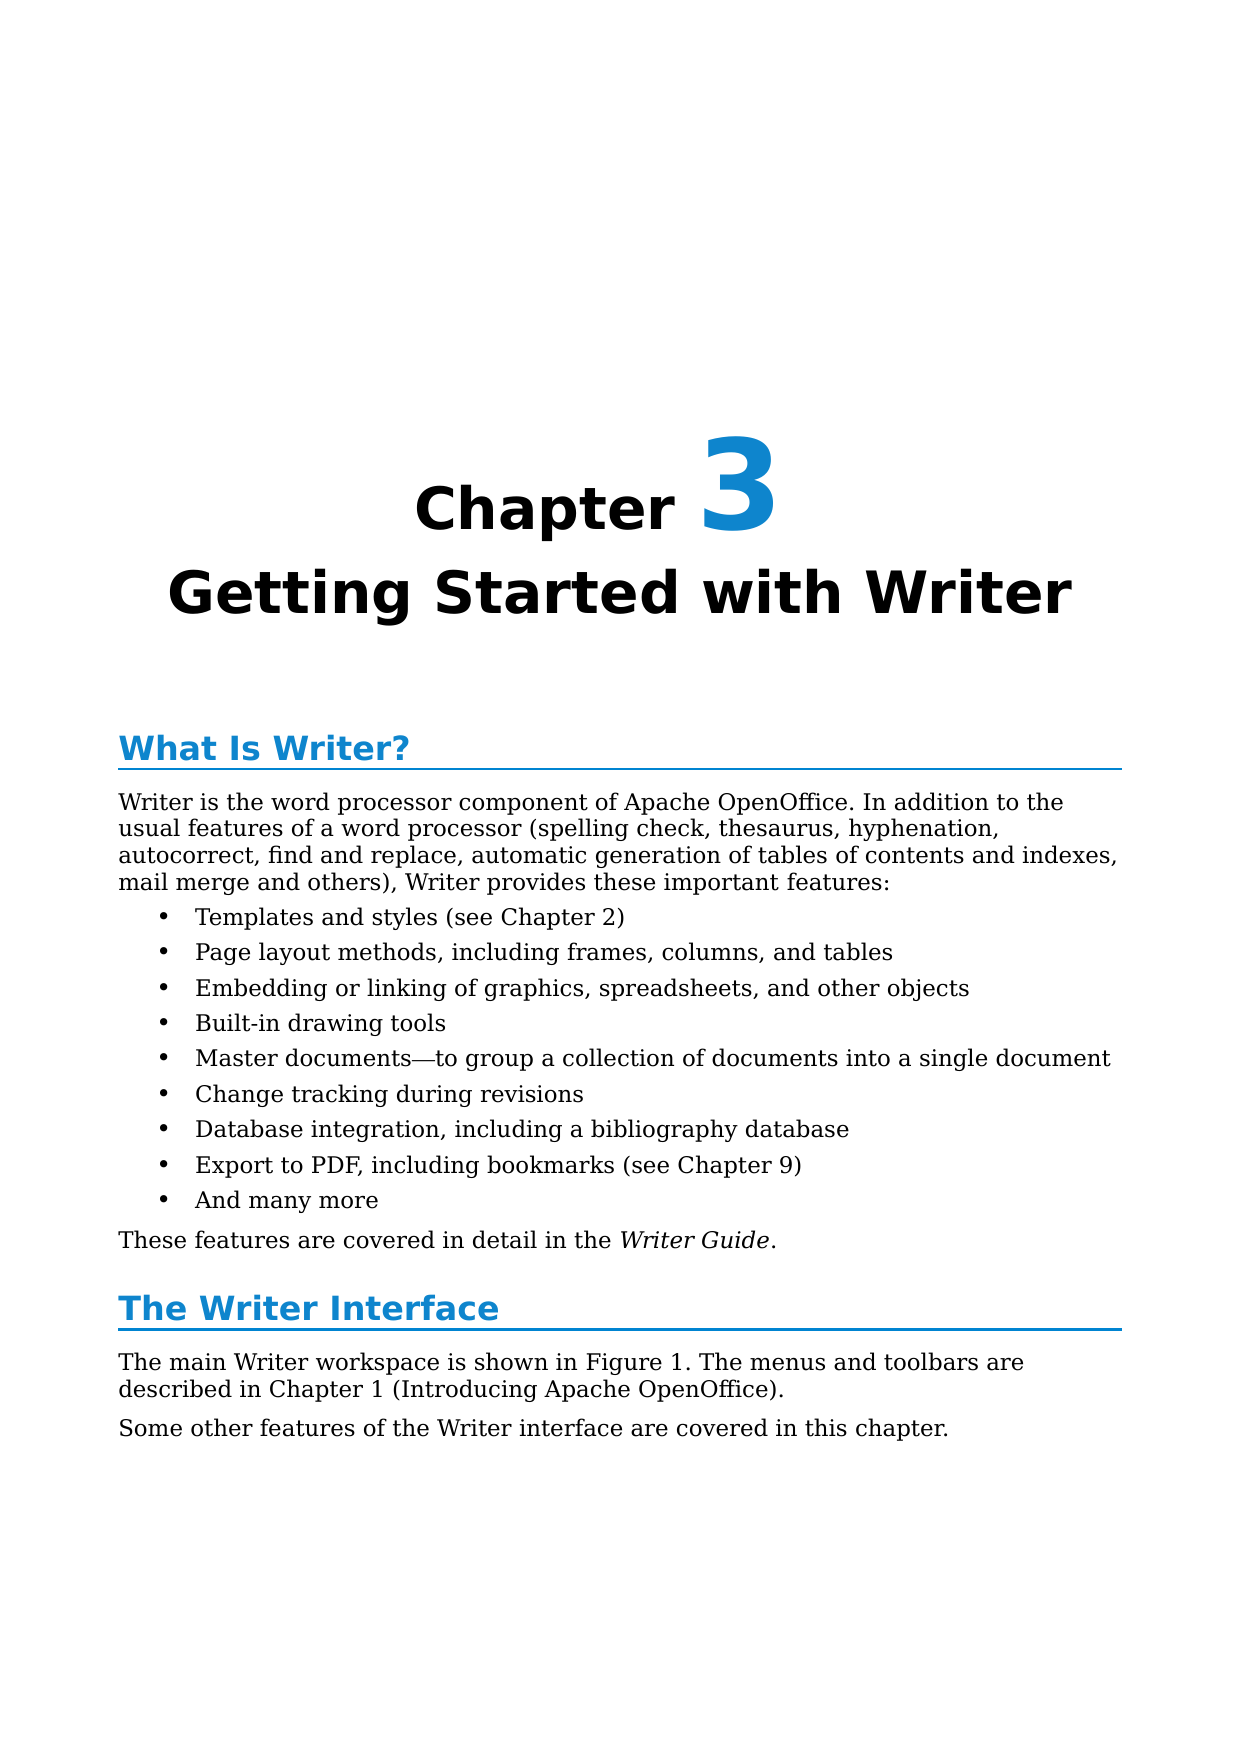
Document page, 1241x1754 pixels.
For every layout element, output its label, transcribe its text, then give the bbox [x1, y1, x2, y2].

list Export to PDF, including bookmarks (see Chapter 9) [156, 1150, 1122, 1179]
list Writer is the word processor component of Apache OpenOffice. In addition to the usual features of a word processor (spelling check, thesaurus, hyphenation, autocorrect, find and replace, automatic generation of tables of contents and indexes, mail merge and others), Writer provides these important features: [118, 789, 1122, 896]
text These features are covered in detail in the Writer Guide. [118, 1227, 1122, 1253]
list Embedding or linking of graphics, spreadsheets, and other objects [156, 973, 1122, 1002]
subtitle Chapter 3 Getting Started with Writer [118, 413, 1122, 627]
subtitle The Writer Interface [118, 1290, 1122, 1328]
list Built-in drawing tools [156, 1008, 1122, 1037]
list Master documents—to group a collection of documents into a single document [156, 1044, 1122, 1073]
list Database integration, including a bibliography database [156, 1114, 1122, 1144]
text Some other features of the Writer interface are covered in this chapter. [118, 1415, 1122, 1442]
list Templates and styles (see Chapter 2) [156, 902, 1122, 931]
list And many more [156, 1185, 1122, 1214]
list Page layout methods, including frames, columns, and tables [156, 937, 1122, 967]
text The main Writer workspace is shown in Figure 1. The menus and toolbars are described in Chapter 1 (Introducing Apache OpenOffice). [118, 1349, 1122, 1403]
list Change tracking during revisions [156, 1079, 1122, 1108]
subtitle What Is Writer? [118, 729, 1122, 768]
